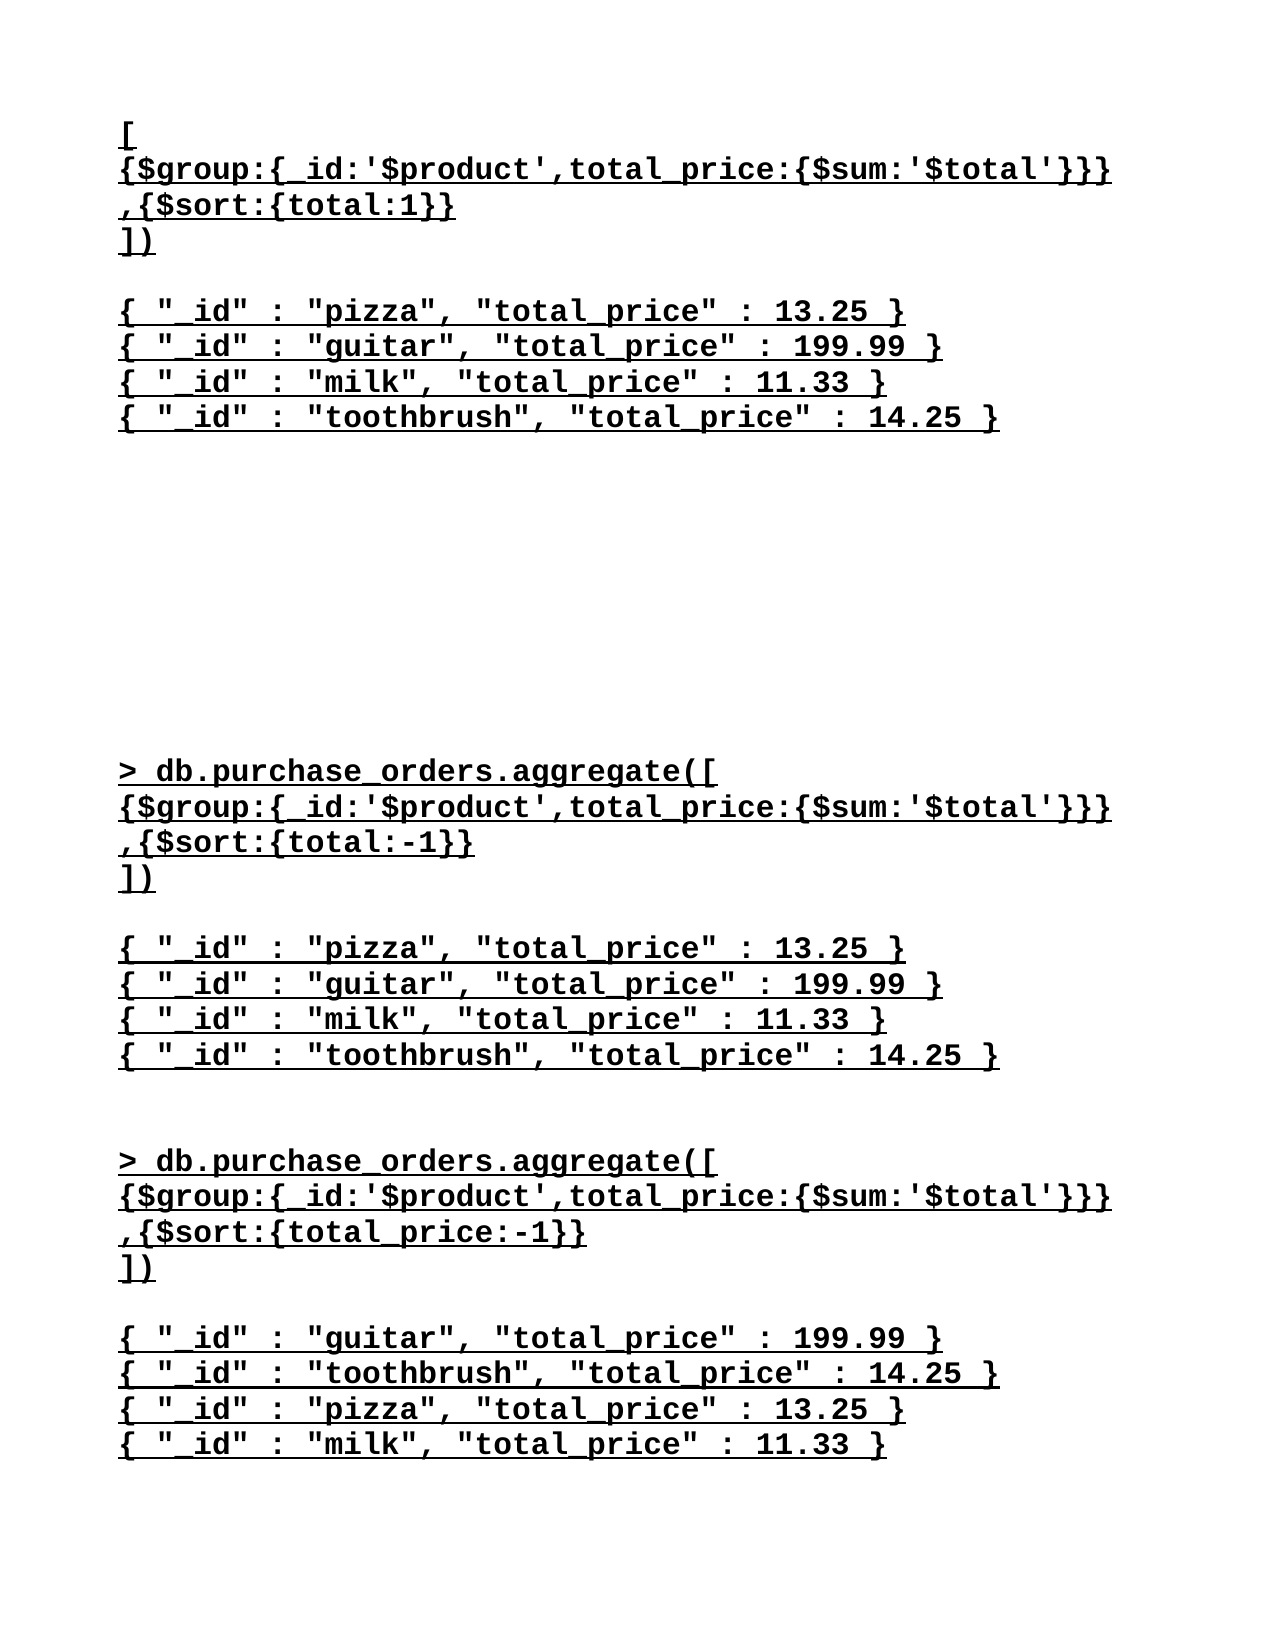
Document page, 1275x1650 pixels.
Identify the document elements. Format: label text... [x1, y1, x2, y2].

text ]) [118, 862, 1157, 897]
text { "_id" : "pizza", "total_price" : 13.25 } [118, 933, 1157, 968]
text { "_id" : "guitar", "total_price" : 199.99 } [118, 1322, 1157, 1358]
text { "_id" : "milk", "total_price" : 11.33 } [118, 366, 1157, 401]
text { "_id" : "toothbrush", "total_price" : 14.25 } [118, 401, 1157, 437]
text { "_id" : "guitar", "total_price" : 199.99 } [118, 968, 1157, 1003]
text { "_id" : "toothbrush", "total_price" : 14.25 } [118, 1039, 1157, 1074]
text ]) [118, 1251, 1157, 1287]
text ,{$sort:{total:-1}} [118, 826, 1157, 862]
text ,{$sort:{total:1}} [118, 189, 1157, 224]
text { "_id" : "pizza", "total_price" : 13.25 } [118, 1393, 1157, 1428]
text { "_id" : "toothbrush", "total_price" : 14.25 } [118, 1358, 1157, 1393]
text { "_id" : "milk", "total_price" : 11.33 } [118, 1428, 1157, 1464]
text [ [118, 118, 1157, 153]
text > db.purchase_orders.aggregate([ [118, 1145, 1157, 1181]
text > db.purchase_orders.aggregate([ [118, 756, 1157, 791]
text { "_id" : "guitar", "total_price" : 199.99 } [118, 331, 1157, 366]
text { "_id" : "pizza", "total_price" : 13.25 } [118, 295, 1157, 331]
text {$group:{_id:'$product',total_price:{$sum:'$total'}}} [118, 153, 1157, 189]
text {$group:{_id:'$product',total_price:{$sum:'$total'}}} [118, 1181, 1157, 1216]
text ]) [118, 224, 1157, 260]
text ,{$sort:{total_price:-1}} [118, 1216, 1157, 1251]
text { "_id" : "milk", "total_price" : 11.33 } [118, 1003, 1157, 1039]
text {$group:{_id:'$product',total_price:{$sum:'$total'}}} [118, 791, 1157, 826]
